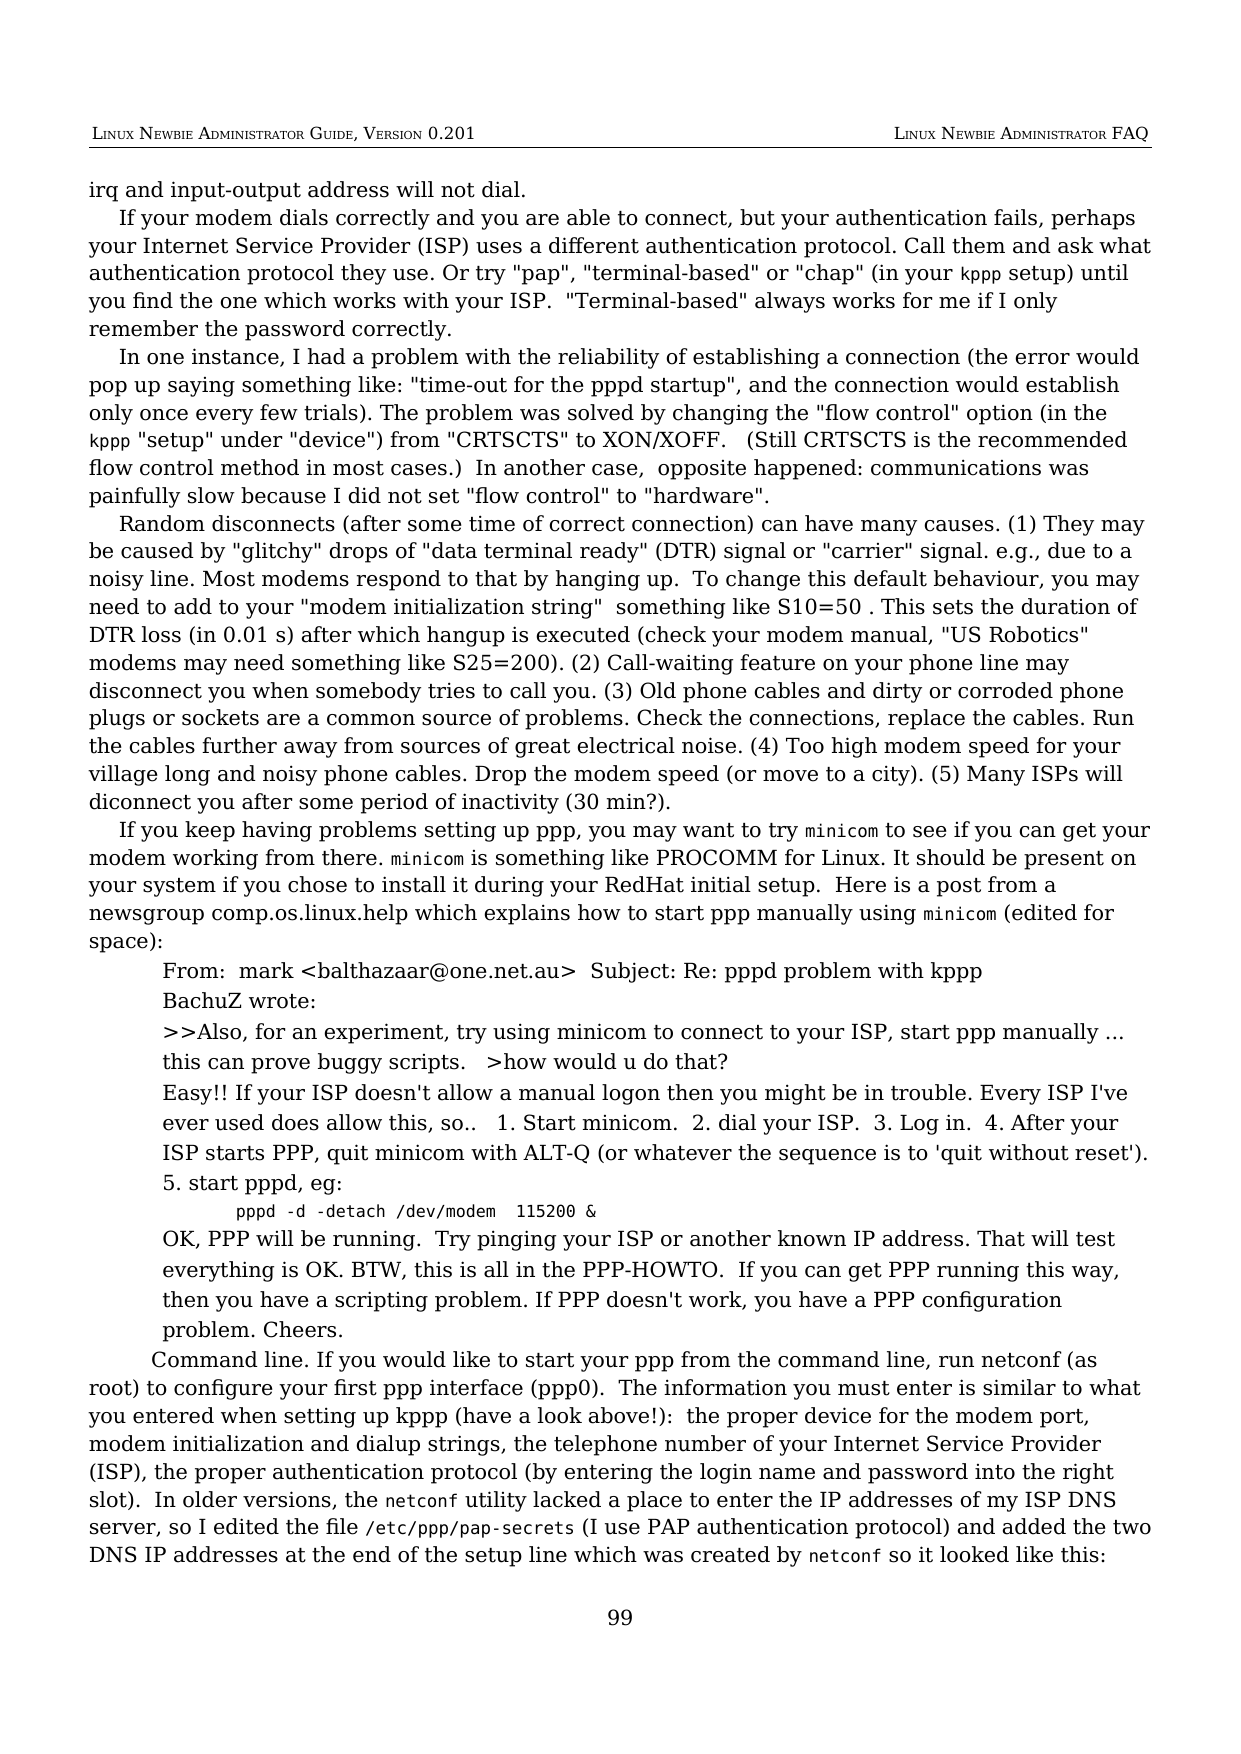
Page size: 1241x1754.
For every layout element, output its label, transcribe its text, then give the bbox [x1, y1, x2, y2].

text If you keep having problems setting up ppp, you may want to try minicom to see if you can get your modem working from there. minicom is something like PROCOMM for Linux. It should be present on your system if you chose to install it during your RedHat initial setup. Here is a post from a newsgroup comp.os.linux.help which explains how to start ppp manually using minicom (edited for space): [88, 818, 1152, 953]
text BachuZ wrote: [162, 990, 1152, 1014]
text irq and input-output address will not dial. [88, 178, 1152, 202]
text >>Also, for an experiment, try using minicom to connect to your ISP, start ppp manually ... this can prove buggy scripts. >how would u do that? [162, 1020, 1152, 1074]
text In one instance, I had a problem with the reliability of establishing a connection (the error would pop up saying something like: "time-out for the pppd startup", and the connection would establish only once every few trials). The problem was solved by changing the "flow control" option (in the kppp "setup" under "device") from "CRTSCTS" to XON/XOFF. (Still CRTSCTS is the recommended flow control method in most cases.) In another case, opposite happened: communications was painfully slow because I did not set "flow control" to "hardware". [88, 345, 1152, 508]
text From: mark <balthazaar@one.net.au> Subject: Re: pppd problem with kppp [162, 959, 1152, 984]
text pppd -d -detach /dev/modem 115200 & [236, 1202, 1152, 1221]
text OK, PPP will be running. Try pinging your ISP or another known IP address. That will test everything is OK. BTW, this is all in the PPP-HOWTO. If you can get PPP running this way, then you have a scripting problem. If PPP doesn't work, you have a PPP configuration problem. Cheers. [162, 1227, 1152, 1343]
text Random disconnects (after some time of correct connection) can have many causes. (1) They may be caused by "glitchy" drops of "data terminal ready" (DTR) signal or "carrier" signal. e.g., due to a noisy line. Most modems respond to that by hanging up. To change this default behaviour, you may need to add to your "modem initialization string" something like S10=50 . This sets the duration of DTR loss (in 0.01 s) after which hangup is executed (check your modem manual, "US Robotics" modems may need something like S25=200). (2) Call-waiting feature on your phone line may disconnect you when somebody tries to call you. (3) Old phone cables and dirty or corroded phone plugs or sockets are a common source of problems. Check the connections, replace the cables. Run the cables further away from sources of great electrical noise. (4) Too high modem speed for your village long and noisy phone cables. Drop the modem speed (or move to a city). (5) Many ISPs will diconnect you after some period of inactivity (30 min?). [88, 512, 1152, 814]
text Easy!! If your ISP doesn't allow a manual logon then you might be in trouble. Every ISP I've ever used does allow this, so.. 1. Start minicom. 2. dial your ISP. 3. Log in. 4. After your ISP starts PPP, quit minicom with ALT-Q (or whatever the sequence is to 'quit without reset'). 5. start pppd, eg: [162, 1081, 1152, 1196]
text If your modem dials correctly and you are able to connect, but your authentication fails, perhaps your Internet Service Provider (ISP) uses a different authentication protocol. Call them and ask what authentication protocol they use. Or try "pap", "terminal-based" or "chap" (in your kppp setup) until you find the one which works with your ISP. "Terminal-based" always works for me if I only remember the password correctly. [88, 206, 1152, 341]
text Command line. If you would like to start your ppp from the command line, run netconf (as root) to configure your first ppp interface (ppp0). The information you must enter is similar to what you entered when setting up kppp (have a look above!): the proper device for the modem port, modem initialization and dialup strings, the telephone number of your Internet Service Provider (ISP), the proper authentication protocol (by entering the login name and password into the right slot). In older versions, the netconf utility lacked a place to enter the IP addresses of my ISP DNS server, so I edited the file /etc/ppp/pap-secrets (I use PAP authentication protocol) and added the two DNS IP addresses at the end of the setup line which was created by netconf so it looked like this: [88, 1349, 1152, 1568]
